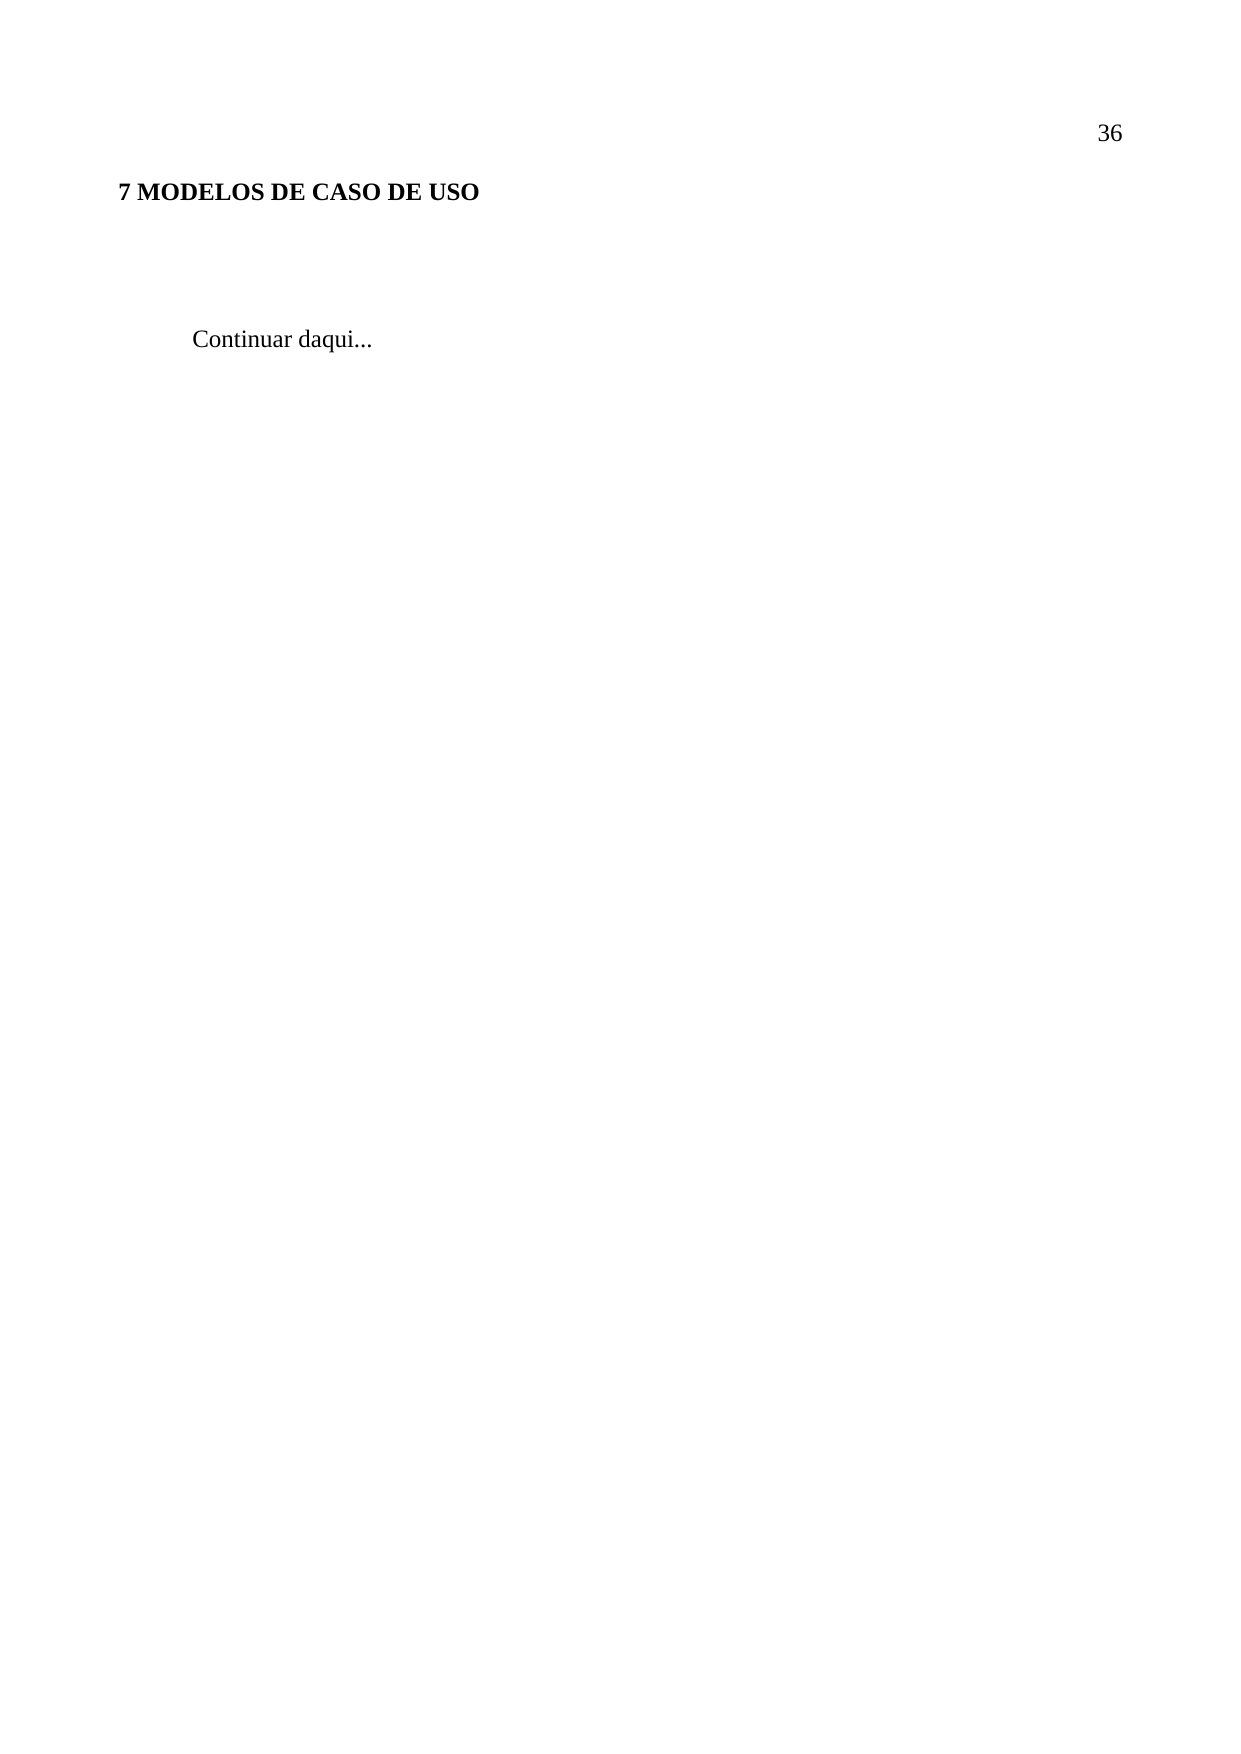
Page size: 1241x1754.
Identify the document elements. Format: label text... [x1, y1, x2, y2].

text Continuar daqui... [118, 324, 1122, 353]
subtitle Modelos de caso de uso [118, 177, 945, 206]
